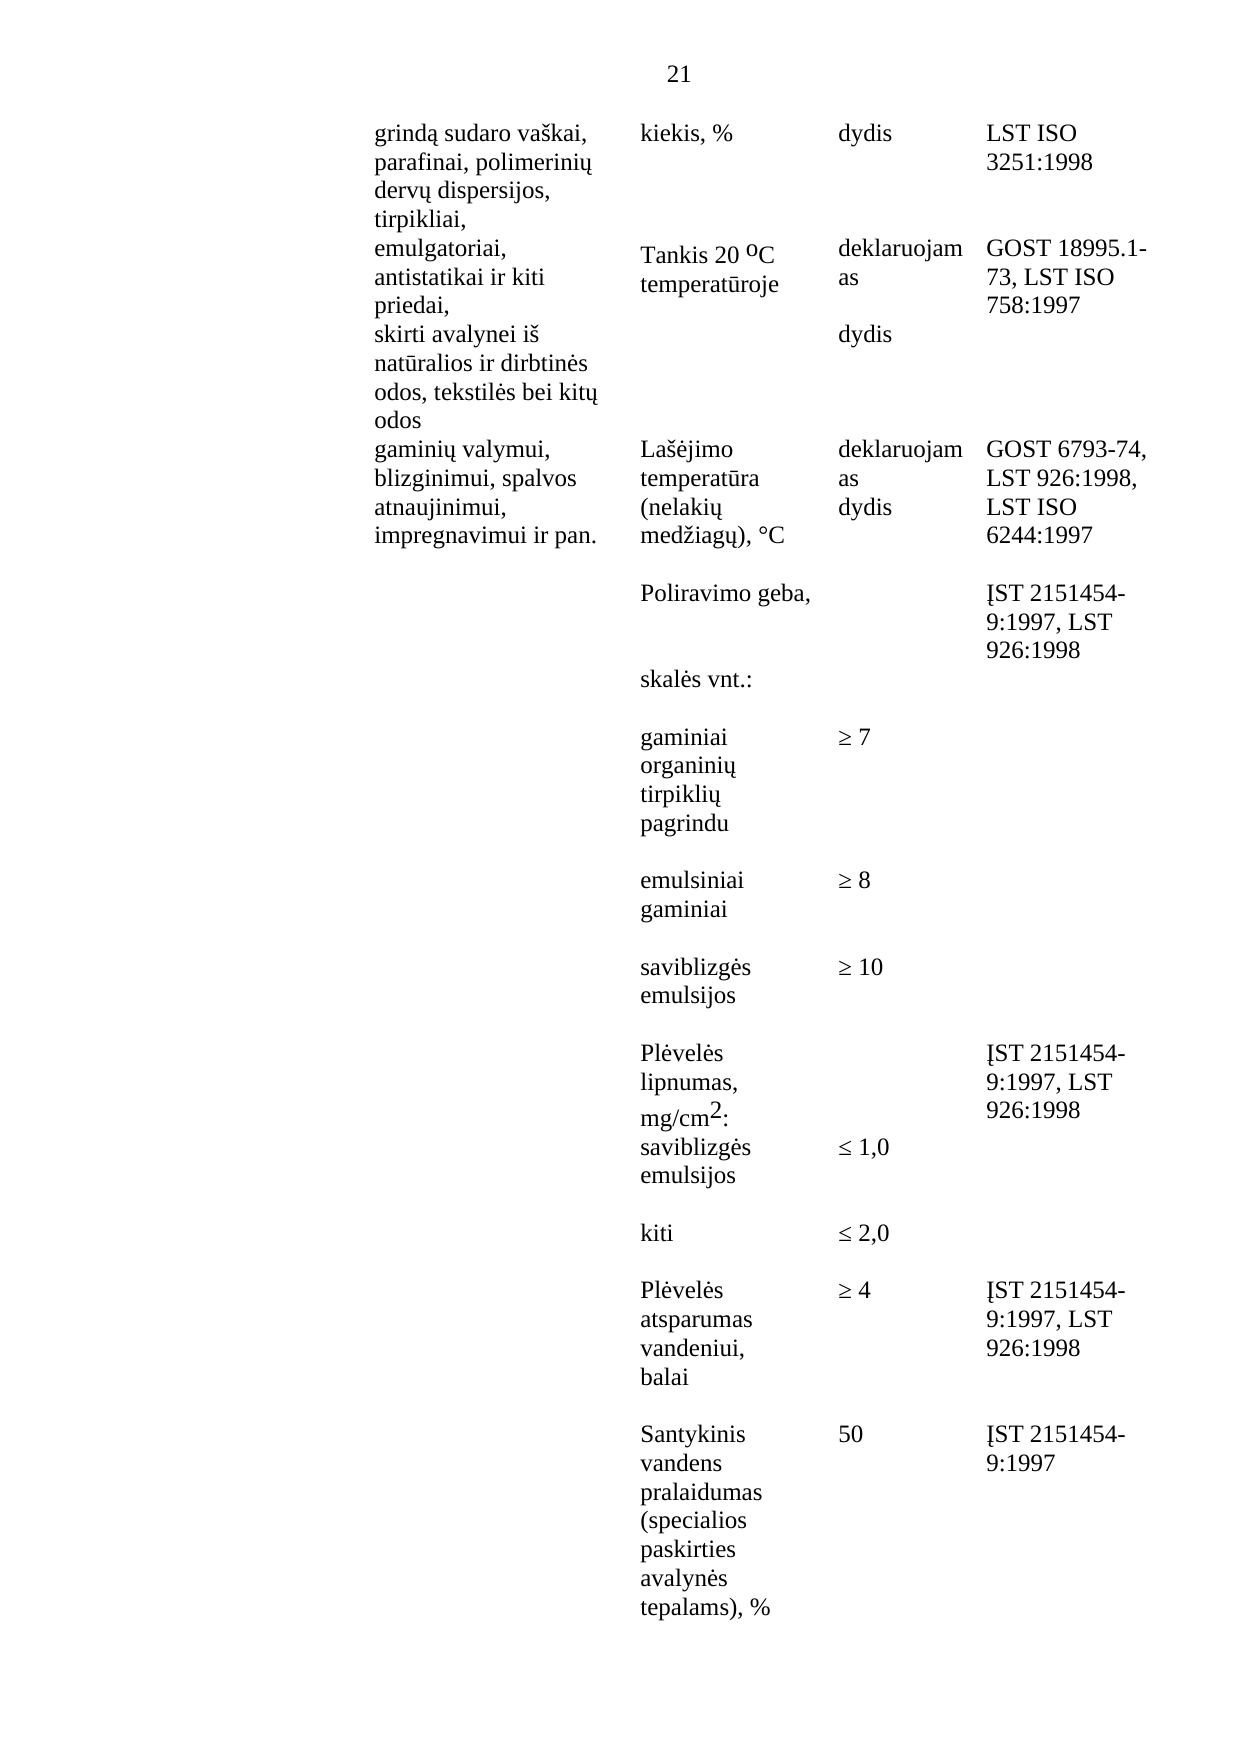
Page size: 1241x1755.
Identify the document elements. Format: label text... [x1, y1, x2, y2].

table_cell GOST 18995.1-73, LST ISO 758:1997 [975, 233, 1181, 319]
table_cell [228, 1419, 363, 1505]
table_cell grindą sudaro vaškai, parafinai, polimerinių [363, 118, 629, 176]
table_cell [177, 923, 227, 952]
table_cell [228, 1505, 363, 1563]
table_cell [228, 1563, 363, 1620]
table_cell [177, 837, 227, 866]
table_cell [363, 1189, 629, 1218]
table_cell [827, 578, 975, 664]
table_cell [827, 549, 975, 578]
table_cell Tankis 20 oC temperatūroje [629, 233, 827, 319]
table_cell gaminiai organinių tirpiklių [629, 722, 827, 808]
table_cell ≥ 10 [827, 952, 975, 1009]
table_cell [228, 492, 363, 549]
table_cell [177, 549, 227, 578]
table_cell [228, 1189, 363, 1218]
table_cell skirti avalynei iš natūralios ir dirbtinės [363, 319, 629, 377]
table_cell [827, 1505, 975, 1563]
table_cell [177, 1189, 227, 1218]
table_cell pagrindu [629, 808, 827, 837]
table_cell (nelakių medžiagų), °C [629, 492, 827, 549]
table_cell [363, 1218, 629, 1247]
table_cell avalynės tepalams), % [629, 1563, 827, 1620]
table_cell ĮST 2151454-9:1997 [975, 1419, 1181, 1505]
table_cell [363, 1247, 629, 1275]
table_cell [228, 808, 363, 837]
table_cell ≥ 4 [827, 1275, 975, 1362]
table_cell ĮST 2151454-9:1997, LST 926:1998 [975, 578, 1181, 664]
table_cell [177, 118, 227, 176]
table_cell [228, 319, 363, 377]
table_cell [363, 549, 629, 578]
table_cell ĮST 2151454-9:1997, LST 926:1998 [975, 1038, 1181, 1132]
table_cell [363, 578, 629, 664]
table_cell emulsiniai gaminiai [629, 866, 827, 923]
table_cell [975, 1247, 1181, 1275]
table_cell [827, 923, 975, 952]
table_cell [975, 1132, 1181, 1189]
table_cell [228, 722, 363, 808]
table_cell [177, 1038, 227, 1132]
table_cell [228, 1038, 363, 1132]
table_cell [363, 952, 629, 1009]
table_cell [363, 1362, 629, 1390]
table_cell [975, 866, 1181, 923]
table_cell [363, 923, 629, 952]
table_cell [363, 693, 629, 722]
table_cell [363, 664, 629, 693]
table_cell [228, 866, 363, 923]
table_cell [363, 722, 629, 808]
table_cell [827, 837, 975, 866]
table_cell balai [629, 1362, 827, 1390]
table_cell [629, 176, 827, 233]
table_cell Plėvelės atsparumas vandeniui, [629, 1275, 827, 1362]
table_cell [228, 1390, 363, 1419]
table_cell [827, 1189, 975, 1218]
table_cell [228, 118, 363, 176]
table_cell (specialios paskirties [629, 1505, 827, 1563]
table_cell [228, 176, 363, 233]
table_cell [177, 578, 227, 664]
table_cell [629, 1009, 827, 1038]
table_cell [228, 952, 363, 1009]
table_cell [228, 664, 363, 693]
table_cell [228, 1132, 363, 1189]
table_cell dydis [827, 492, 975, 549]
table_cell dydis [827, 118, 975, 176]
table_cell [827, 664, 975, 693]
table_cell [177, 722, 227, 808]
table_cell [827, 1038, 975, 1132]
table_cell [228, 693, 363, 722]
table_cell [629, 1390, 827, 1419]
table_cell Plėvelės lipnumas, mg/cm2: [629, 1038, 827, 1132]
table_cell [975, 176, 1181, 233]
table_cell [827, 1563, 975, 1620]
table_cell [975, 952, 1181, 1009]
table_cell GOST 6793-74, LST 926:1998, [975, 434, 1181, 492]
table_cell [177, 1218, 227, 1247]
table_cell [363, 1132, 629, 1189]
table_cell [363, 1505, 629, 1563]
table_cell atnaujinimui, impregnavimui ir pan. [363, 492, 629, 549]
table_cell [975, 1189, 1181, 1218]
table_cell [177, 377, 227, 434]
table_cell [177, 693, 227, 722]
table_cell LST ISO 6244:1997 [975, 492, 1181, 549]
table_cell [975, 1505, 1181, 1563]
table_cell [975, 722, 1181, 808]
table_cell [363, 1563, 629, 1620]
table_cell dervų dispersijos, tirpikliai, [363, 176, 629, 233]
table_cell [228, 549, 363, 578]
table_cell LST ISO 3251:1998 [975, 118, 1181, 176]
table_cell ≥ 7 [827, 722, 975, 808]
table_cell [827, 377, 975, 434]
table_cell [975, 1218, 1181, 1247]
table_cell [629, 1189, 827, 1218]
table_cell [177, 1247, 227, 1275]
table_cell [228, 837, 363, 866]
table_cell dydis [827, 319, 975, 377]
table_cell ≤ 2,0 [827, 1218, 975, 1247]
table_cell 50 [827, 1419, 975, 1505]
table_cell [975, 1362, 1181, 1390]
table_cell [363, 808, 629, 837]
table_cell [177, 664, 227, 693]
table_cell [827, 1009, 975, 1038]
table_cell emulgatoriai, antistatikai ir kiti priedai, [363, 233, 629, 319]
table_cell gaminių valymui, blizginimui, spalvos [363, 434, 629, 492]
table_cell [177, 492, 227, 549]
table_cell [228, 233, 363, 319]
table_cell kiekis, % [629, 118, 827, 176]
table_cell [975, 693, 1181, 722]
table_cell kiti [629, 1218, 827, 1247]
table_cell ≥ 8 [827, 866, 975, 923]
table_cell [629, 549, 827, 578]
table_cell [827, 176, 975, 233]
table_cell ≤ 1,0 [827, 1132, 975, 1189]
table_cell [827, 1390, 975, 1419]
table_cell saviblizgės emulsijos [629, 1132, 827, 1189]
table_cell [177, 808, 227, 837]
table_cell [177, 434, 227, 492]
table_cell [177, 952, 227, 1009]
table_cell [363, 1275, 629, 1362]
table_cell [975, 808, 1181, 837]
table_cell [228, 578, 363, 664]
table_cell [228, 1247, 363, 1275]
table_cell [975, 664, 1181, 693]
table_cell [177, 1563, 227, 1620]
table_cell [177, 1009, 227, 1038]
table_cell [975, 377, 1181, 434]
table_cell [228, 377, 363, 434]
table_cell [177, 1419, 227, 1505]
table_cell [975, 837, 1181, 866]
table_cell skalės vnt.: [629, 664, 827, 693]
table_cell [975, 319, 1181, 377]
table_cell [228, 1218, 363, 1247]
table_cell [629, 923, 827, 952]
table_cell odos, tekstilės bei kitų odos [363, 377, 629, 434]
table_cell [177, 233, 227, 319]
table_cell [827, 808, 975, 837]
table_cell [228, 1275, 363, 1362]
table_cell deklaruojamas [827, 434, 975, 492]
table_cell [177, 1390, 227, 1419]
table_cell [827, 1362, 975, 1390]
table_cell [629, 837, 827, 866]
table_cell deklaruojamas [827, 233, 975, 319]
table_cell ĮST 2151454-9:1997, LST 926:1998 [975, 1275, 1181, 1362]
table_cell [363, 1390, 629, 1419]
table_cell [177, 319, 227, 377]
table_cell [177, 176, 227, 233]
table_cell [629, 693, 827, 722]
table_cell [177, 1132, 227, 1189]
table_cell [177, 1275, 227, 1362]
table_cell Santykinis vandens pralaidumas [629, 1419, 827, 1505]
table_cell [228, 1362, 363, 1390]
table_cell [363, 837, 629, 866]
table_cell [228, 923, 363, 952]
table_cell [975, 1009, 1181, 1038]
table_cell [827, 693, 975, 722]
table_cell [629, 377, 827, 434]
table_cell [629, 319, 827, 377]
table_cell saviblizgės emulsijos [629, 952, 827, 1009]
table_cell [177, 1505, 227, 1563]
table_cell [177, 1362, 227, 1390]
table_cell [975, 549, 1181, 578]
table_cell [827, 1247, 975, 1275]
table_cell [228, 434, 363, 492]
table_cell [629, 1247, 827, 1275]
table_cell [363, 1419, 629, 1505]
table_cell [177, 866, 227, 923]
table_cell [363, 1038, 629, 1132]
table_cell Poliravimo geba, [629, 578, 827, 664]
table_cell [363, 866, 629, 923]
table_cell [975, 1390, 1181, 1419]
table_cell Lašėjimo temperatūra [629, 434, 827, 492]
table_cell [228, 1009, 363, 1038]
table_cell [975, 1563, 1181, 1620]
table_cell [363, 1009, 629, 1038]
table_cell [975, 923, 1181, 952]
